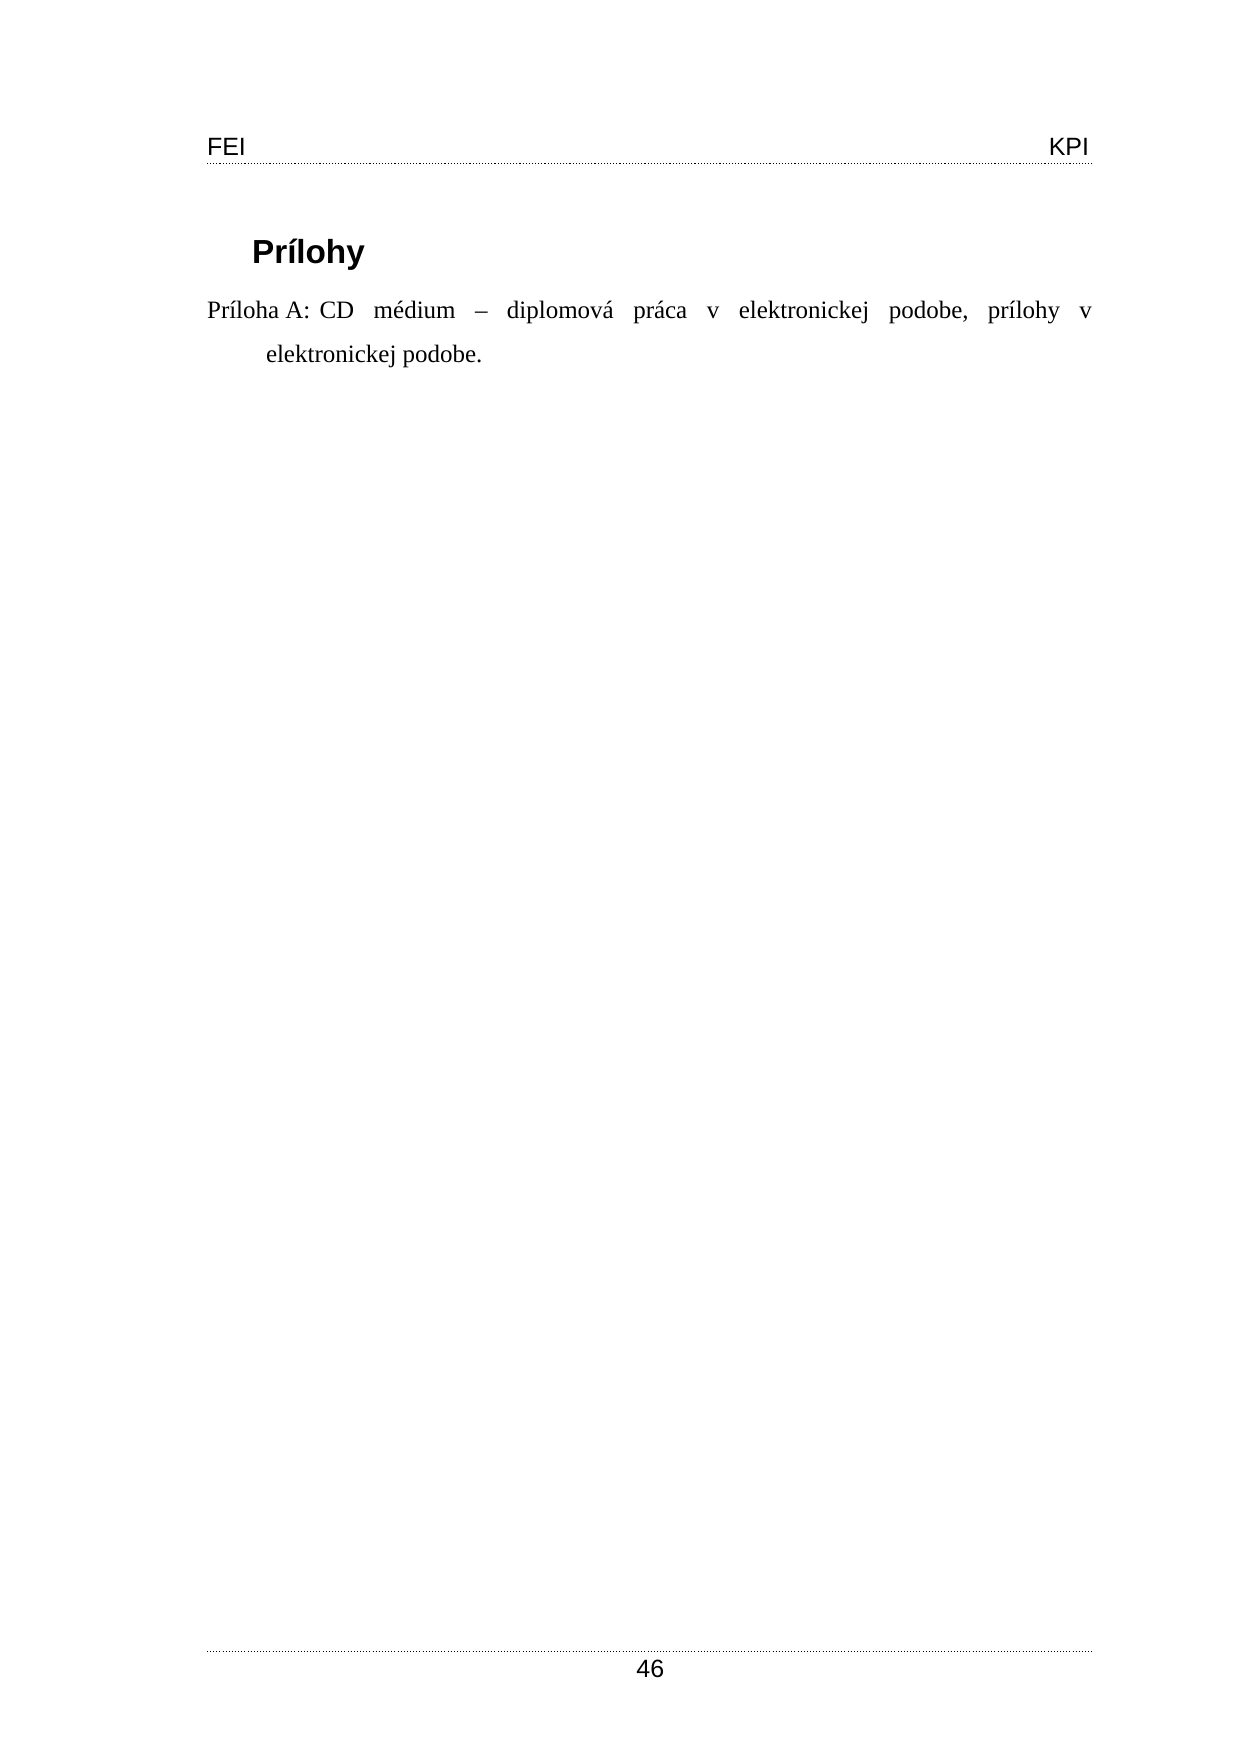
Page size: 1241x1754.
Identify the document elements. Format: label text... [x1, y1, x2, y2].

list CD médium – diplomová práca v elektronickej podobe, prílohy v elektronickej podobe. [207, 296, 1092, 367]
list Prílohy [207, 232, 1092, 270]
